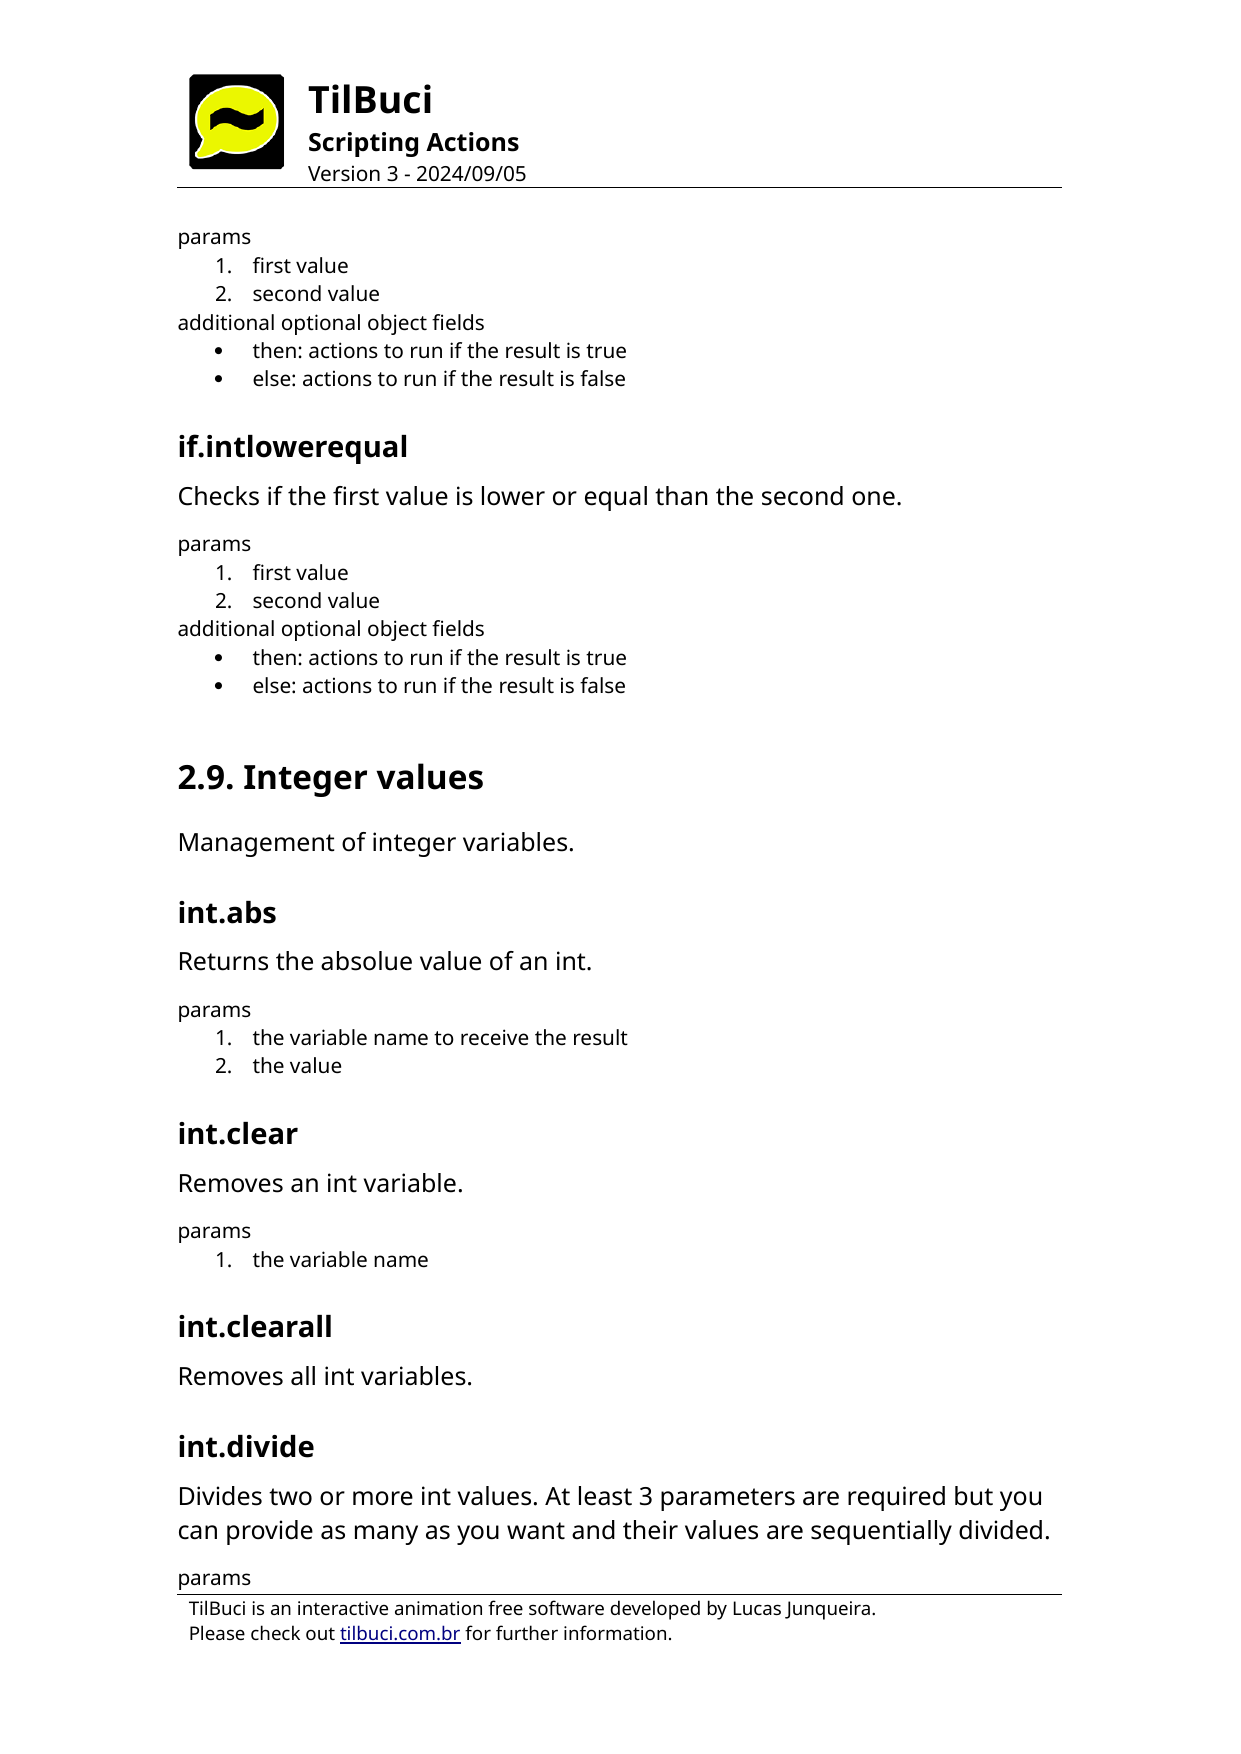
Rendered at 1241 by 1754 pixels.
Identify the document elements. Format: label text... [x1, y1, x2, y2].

list else: actions to run if the result is false [215, 671, 1063, 700]
subtitle if.intlowerequal [177, 426, 1063, 466]
text Management of integer variables. [177, 824, 1063, 858]
list additional optional object fields [177, 614, 1063, 643]
text Removes an int variable. [177, 1166, 1063, 1200]
list then: actions to run if the result is true [215, 643, 1063, 671]
list additional optional object fields [177, 308, 1063, 336]
list first value [215, 251, 1063, 279]
list params [177, 529, 1063, 558]
list else: actions to run if the result is false [215, 364, 1063, 393]
list params [177, 222, 1063, 251]
list params [177, 1563, 1063, 1592]
text Checks if the first value is lower or equal than the second one. [177, 478, 1063, 513]
list the variable name to receive the result [215, 1023, 1063, 1052]
list params [177, 1216, 1063, 1245]
text Divides two or more int values. At least 3 parameters are required but you can provide as many as you want and their values are sequentially divided. [177, 1478, 1063, 1546]
subtitle int.abs [177, 892, 1063, 932]
subtitle int.clearall [177, 1307, 1063, 1346]
text Removes all int variables. [177, 1359, 1063, 1393]
list params [177, 995, 1063, 1023]
list second value [215, 586, 1063, 614]
list then: actions to run if the result is true [215, 336, 1063, 364]
list the value [215, 1052, 1063, 1080]
text Returns the absolue value of an int. [177, 944, 1063, 978]
subtitle int.clear [177, 1113, 1063, 1153]
subtitle int.divide [177, 1426, 1063, 1466]
list the variable name [215, 1245, 1063, 1273]
subtitle 2.9. Integer values [177, 754, 1063, 799]
list first value [215, 558, 1063, 586]
list second value [215, 279, 1063, 308]
